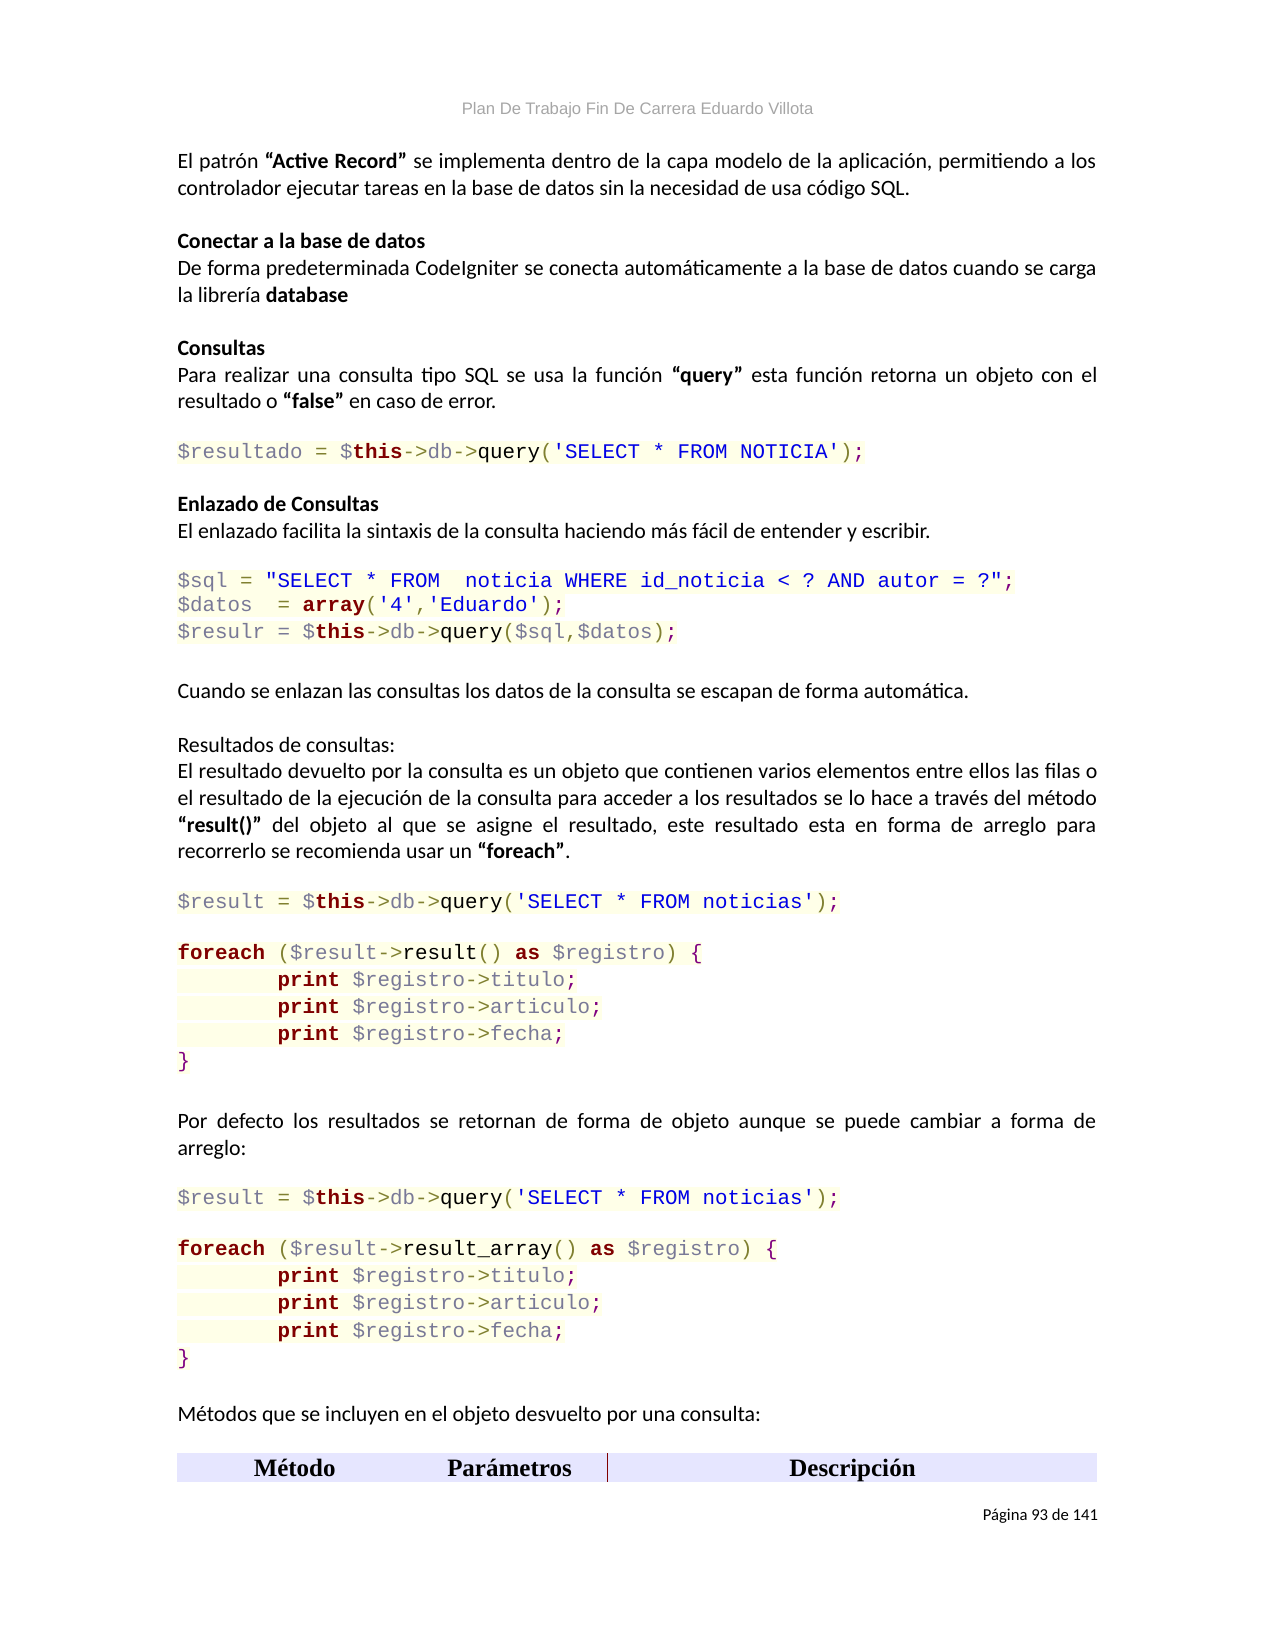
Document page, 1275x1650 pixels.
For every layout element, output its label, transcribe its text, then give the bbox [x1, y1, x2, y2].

text El enlazado facilita la sintaxis de la consulta haciendo más fácil de entender y escribir. [177, 517, 1098, 543]
text Por defecto los resultados se retornan de forma de objeto aunque se puede cambiar a forma de arreglo: [177, 1107, 1098, 1161]
table_header Parámetros [412, 1453, 607, 1482]
text Resultados de consultas: [177, 731, 1098, 758]
text foreach ($result->result_array() as $registro) { [177, 1238, 1098, 1262]
text $result = $this->db->query('SELECT * FROM noticias'); [177, 1187, 1098, 1211]
text $result = $this->db->query('SELECT * FROM noticias'); [177, 891, 1098, 914]
text print $registro->fecha; [177, 1319, 1098, 1343]
text $sql = "SELECT * FROM noticia WHERE id_noticia < ? AND autor = ?"; [177, 570, 1098, 594]
text foreach ($result->result() as $registro) { [177, 942, 1098, 965]
text Cuando se enlazan las consultas los datos de la consulta se escapan de forma automática. [177, 678, 1098, 704]
text $resulr = $this->db->query($sql,$datos); [177, 621, 1098, 644]
text print $registro->titulo; [177, 1265, 1098, 1289]
text print $registro->fecha; [177, 1023, 1098, 1047]
text $resultado = $this->db->query('SELECT * FROM NOTICIA'); [177, 441, 1098, 464]
text print $registro->titulo; [177, 969, 1098, 993]
text Conectar a la base de datos [177, 228, 1098, 254]
text Consultas [177, 334, 1098, 361]
table_header Descripción [608, 1453, 1097, 1482]
text Enlazado de Consultas [177, 490, 1098, 517]
text print $registro->articulo; [177, 1292, 1098, 1316]
text El patrón “Active Record” se implementa dentro de la capa modelo de la aplicación, permitiendo a los controlador ejecutar tareas en la base de datos sin la necesidad de usa código SQL. [177, 148, 1098, 201]
text } [177, 1051, 1098, 1074]
text print $registro->articulo; [177, 996, 1098, 1020]
text Para realizar una consulta tipo SQL se usa la función “query” esta función retorna un objeto con el resultado o “false” en caso de error. [177, 361, 1098, 414]
table_header Método [177, 1453, 412, 1482]
text Métodos que se incluyen en el objeto desvuelto por una consulta: [177, 1400, 1098, 1427]
text } [177, 1347, 1098, 1370]
text El resultado devuelto por la consulta es un objeto que contienen varios elementos entre ellos las filas o el resultado de la ejecución de la consulta para acceder a los resultados se lo hace a través del método “result()” del objeto al que se asigne el resultado, este resultado esta en forma de arreglo para recorrerlo se recomienda usar un “foreach”. [177, 758, 1098, 864]
text $datos = array('4','Eduardo'); [177, 594, 1098, 617]
text De forma predeterminada CodeIgniter se conecta automáticamente a la base de datos cuando se carga la librería database [177, 254, 1098, 308]
